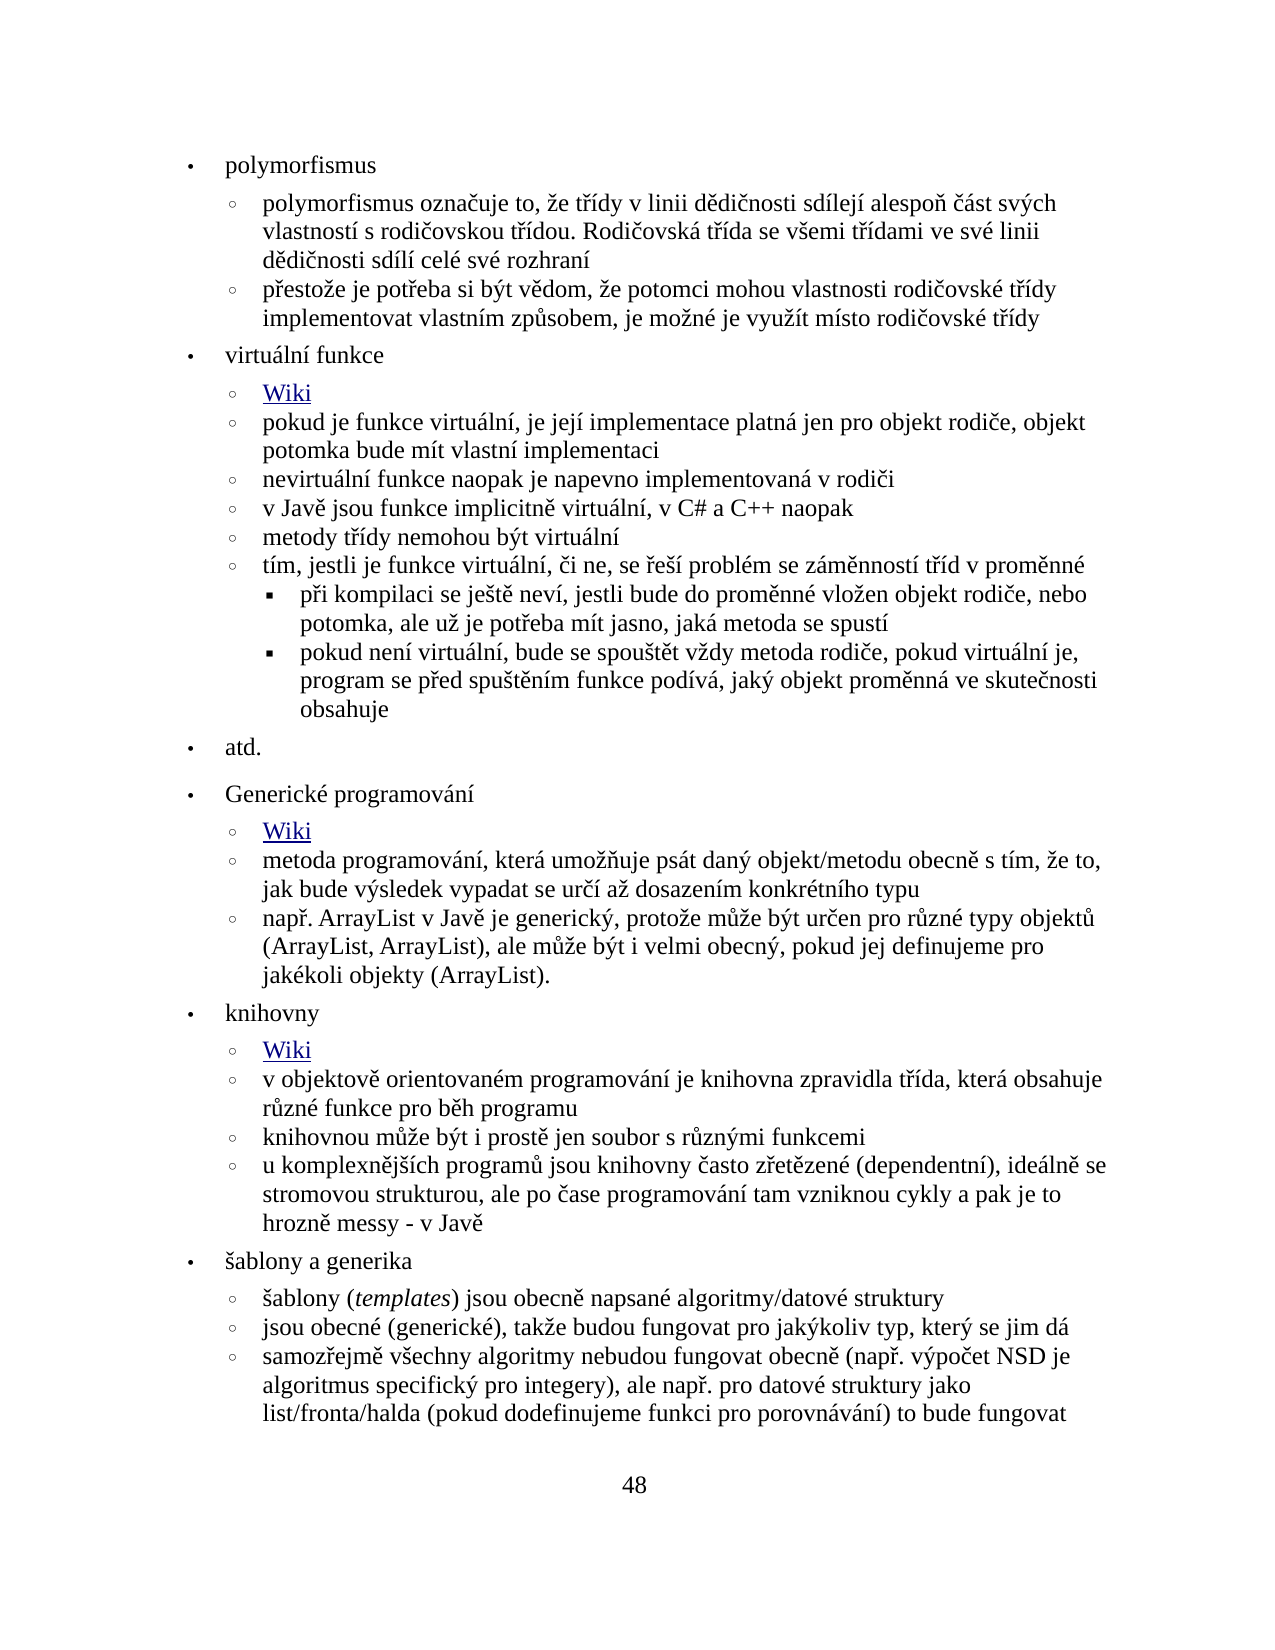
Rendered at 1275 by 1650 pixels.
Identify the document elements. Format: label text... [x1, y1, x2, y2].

list metoda programování, která umožňuje psát daný objekt/metodu obecně s tím, že to, jak bude výsledek vypadat se určí až dosazením konkrétního typu [225, 845, 1125, 903]
list atd. [187, 732, 1125, 761]
list šablony (templates) jsou obecně napsané algoritmy/datové struktury [225, 1283, 1125, 1312]
list šablony a generika [187, 1246, 1125, 1274]
list samozřejmě všechny algoritmy nebudou fungovat obecně (např. výpočet NSD je algoritmus specifický pro integery), ale např. pro datové struktury jako list/fronta/halda (pokud dodefinujeme funkci pro porovnávání) to bude fungovat [225, 1341, 1125, 1427]
list Wiki [225, 1036, 1125, 1064]
list nevirtuální funkce naopak je napevno implementovaná v rodiči [225, 464, 1125, 493]
list tím, jestli je funkce virtuální, či ne, se řeší problém se záměnností tříd v proměnné [225, 551, 1125, 579]
list např. ArrayList v Javě je generický, protože může být určen pro různé typy objektů (ArrayList, ArrayList), ale může být i velmi obecný, pokud jej definujeme pro jakékoli objekty (ArrayList). [225, 903, 1125, 989]
list u komplexnějších programů jsou knihovny často zřetězené (dependentní), ideálně se stromovou strukturou, ale po čase programování tam vzniknou cykly a pak je to hrozně messy - v Javě [225, 1151, 1125, 1237]
list Wiki [225, 378, 1125, 407]
list polymorfismus [187, 150, 1125, 179]
list Generické programování [187, 779, 1125, 807]
list knihovny [187, 998, 1125, 1027]
list polymorfismus označuje to, že třídy v linii dědičnosti sdílejí alespoň část svých vlastností s rodičovskou třídou. Rodičovská třída se všemi třídami ve své linii dědičnosti sdílí celé své rozhraní [225, 188, 1125, 274]
list metody třídy nemohou být virtuální [225, 522, 1125, 551]
list v Javě jsou funkce implicitně virtuální, v C# a C++ naopak [225, 493, 1125, 522]
list přestože je potřeba si být vědom, že potomci mohou vlastnosti rodičovské třídy implementovat vlastním způsobem, je možné je využít místo rodičovské třídy [225, 274, 1125, 331]
list pokud je funkce virtuální, je její implementace platná jen pro objekt rodiče, objekt potomka bude mít vlastní implementaci [225, 407, 1125, 464]
list Wiki [225, 816, 1125, 845]
list v objektově orientovaném programování je knihovna zpravidla třída, která obsahuje různé funkce pro běh programu [225, 1064, 1125, 1122]
list při kompilaci se ještě neví, jestli bude do proměnné vložen objekt rodiče, nebo potomka, ale už je potřeba mít jasno, jaká metoda se spustí [262, 579, 1125, 637]
list virtuální funkce [187, 340, 1125, 369]
list pokud není virtuální, bude se spouštět vždy metoda rodiče, pokud virtuální je, program se před spuštěním funkce podívá, jaký objekt proměnná ve skutečnosti obsahuje [262, 637, 1125, 723]
list knihovnou může být i prostě jen soubor s různými funkcemi [225, 1122, 1125, 1151]
list jsou obecné (generické), takže budou fungovat pro jakýkoliv typ, který se jim dá [225, 1312, 1125, 1341]
